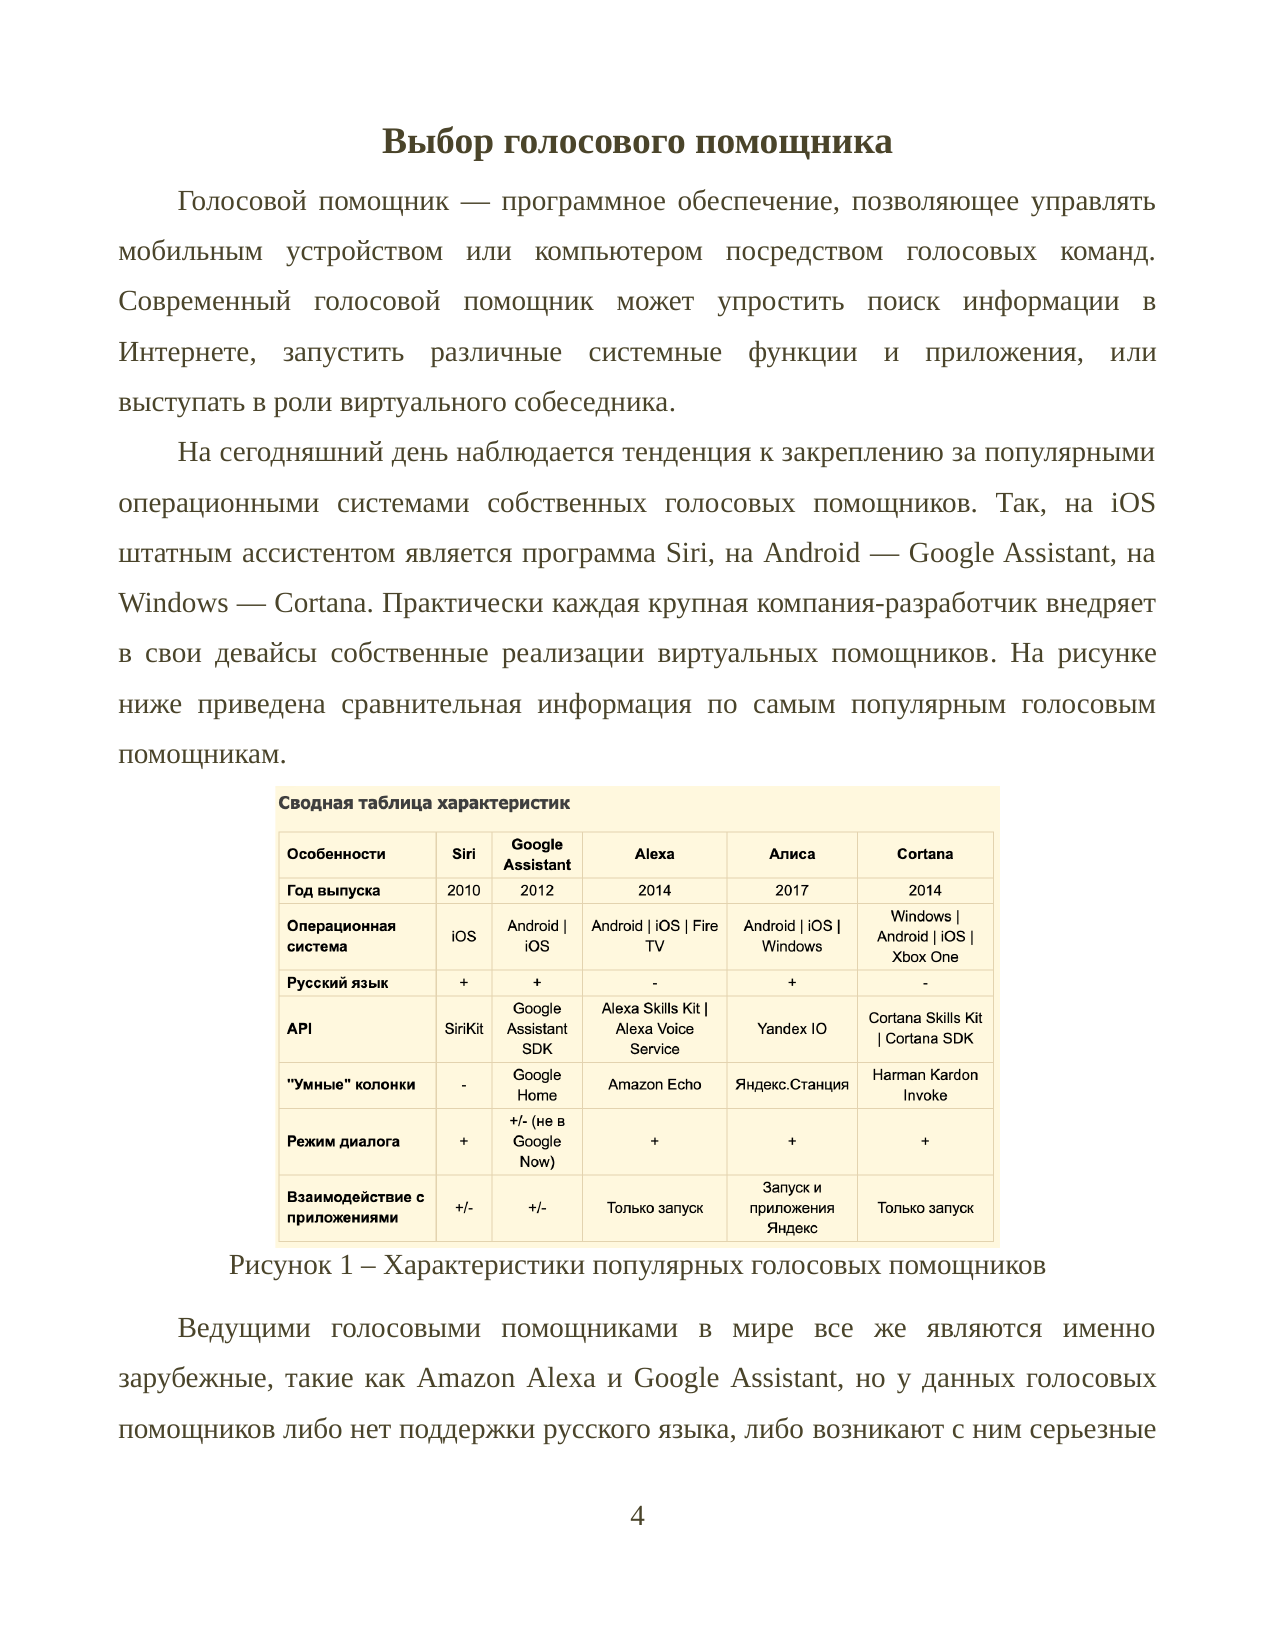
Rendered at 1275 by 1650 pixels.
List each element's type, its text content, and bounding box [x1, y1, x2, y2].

text Голосовой помощник — программное обеспечение, позволяющее управлять мобильным устройством или компьютером посредством голосовых команд. Современный голосовой помощник может упростить поиск информации в Интернете, запустить различные системные функции и приложения, или выступать в роли виртуального собеседника. [118, 183, 1157, 418]
subtitle Рисунок 1 – Характеристики популярных голосовых помощников [118, 1248, 1157, 1281]
subtitle Выбор голосового помощника [118, 118, 1157, 161]
picture [275, 786, 1000, 1248]
text Ведущими голосовыми помощниками в мире все же являются именно зарубежные, такие как Amazon Alexa и Google Assistant, но у данных голосовых помощников либо нет поддержки русского языка, либо возникают с ним серьезные [118, 1310, 1157, 1444]
text На сегодняшний день наблюдается тенденция к закреплению за популярными операционными системами собственных голосовых помощников. Так, на iOS штатным ассистентом является программа Siri, на Android — Google Assistant, на Windows — Cortana. Практически каждая крупная компания-разработчик внедряет в свои девайсы собственные реализации виртуальных помощников. На рисунке ниже приведена сравнительная информация по самым популярным голосовым помощникам. [118, 434, 1157, 770]
